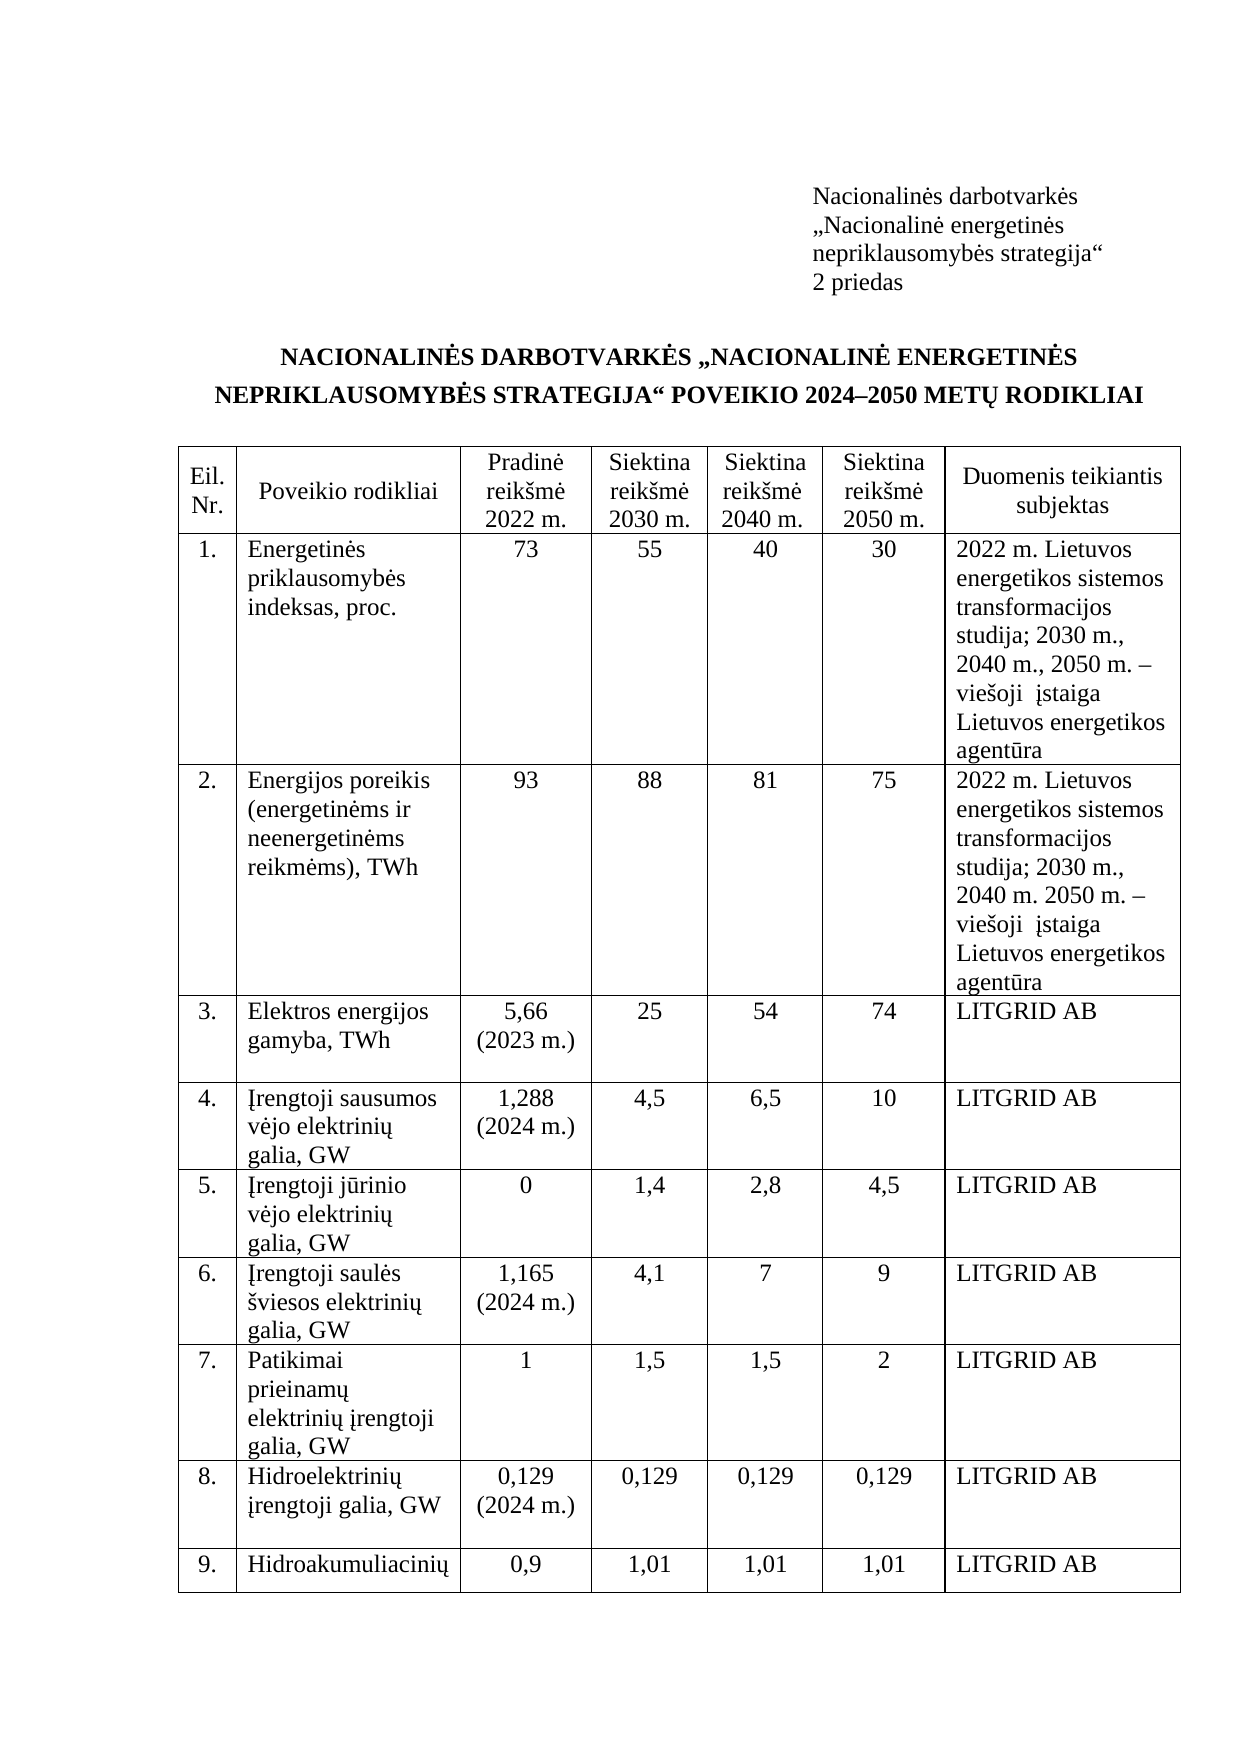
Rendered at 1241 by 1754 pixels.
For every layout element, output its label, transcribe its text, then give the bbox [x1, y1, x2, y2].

table_cell LITGRID AB [946, 1461, 1180, 1548]
table_cell Įrengtoji sausumos vėjo elektrinių galia, GW [237, 1083, 460, 1169]
table_cell 1,01 [708, 1549, 822, 1592]
table_header Poveikio rodikliai [237, 447, 460, 533]
table_cell LITGRID AB [946, 1549, 1180, 1592]
table_cell 2,8 [708, 1170, 822, 1257]
table_cell 8. [179, 1461, 236, 1548]
table_cell 1. [179, 534, 236, 764]
table_cell LITGRID AB [946, 996, 1180, 1082]
table_cell 6,5 [708, 1083, 822, 1169]
table_cell Energijos poreikis (energetinėms ir neenergetinėms reikmėms), TWh [237, 765, 460, 995]
table_header Eil. Nr. [179, 447, 236, 533]
table_header Siektina reikšmė 2050 m. [823, 447, 944, 533]
table_cell 0,9 [461, 1549, 591, 1592]
table_cell Įrengtoji saulės šviesos elektrinių galia, GW [237, 1258, 460, 1344]
table_cell 75 [823, 765, 944, 995]
text „Nacionalinė energetinės [812, 210, 1181, 238]
table_cell 1,165 (2024 m.) [461, 1258, 591, 1344]
table_cell 0 [461, 1170, 591, 1257]
table_cell 1,288 (2024 m.) [461, 1083, 591, 1169]
table_cell 2. [179, 765, 236, 995]
table_cell 1,5 [708, 1345, 822, 1460]
table_cell 10 [823, 1083, 944, 1169]
table_cell 5. [179, 1170, 236, 1257]
table_cell 93 [461, 765, 591, 995]
table_cell 4,5 [592, 1083, 707, 1169]
table_cell 2022 m. Lietuvos energetikos sistemos transformacijos studija; 2030 m., 2040 m. 2050 m. – viešoji įstaiga Lietuvos energetikos agentūra [946, 765, 1180, 995]
table_cell 81 [708, 765, 822, 995]
table_cell 6. [179, 1258, 236, 1344]
table_cell 0,129 (2024 m.) [461, 1461, 591, 1548]
table_cell Įrengtoji jūrinio vėjo elektrinių galia, GW [237, 1170, 460, 1257]
table_cell 74 [823, 996, 944, 1082]
table_cell Energetinės priklausomybės indeksas, proc. [237, 534, 460, 764]
table_cell Patikimai prieinamų elektrinių įrengtoji galia, GW [237, 1345, 460, 1460]
text 2 priedas [812, 267, 1181, 296]
table_cell 1,5 [592, 1345, 707, 1460]
table_cell 9 [823, 1258, 944, 1344]
table_cell LITGRID AB [946, 1345, 1180, 1460]
table_cell Hidroakumuliacinių [237, 1549, 460, 1592]
table_cell 4. [179, 1083, 236, 1169]
table_cell LITGRID AB [946, 1170, 1180, 1257]
table_cell 4,1 [592, 1258, 707, 1344]
table_cell 0,129 [708, 1461, 822, 1548]
table_cell 1,4 [592, 1170, 707, 1257]
table_cell 88 [592, 765, 707, 995]
table_cell 1 [461, 1345, 591, 1460]
table_cell 54 [708, 996, 822, 1082]
table_header Pradinė reikšmė 2022 m. [461, 447, 591, 533]
text nepriklausomybės strategija“ [812, 238, 1181, 267]
table_cell 7 [708, 1258, 822, 1344]
table_cell 55 [592, 534, 707, 764]
text NACIONALINĖS DARBOTVARKĖS „NACIONALINĖ ENERGETINĖS NEPRIKLAUSOMYBĖS STRATEGIJA“ POVEIKIO 2024–2050 METŲ RODIKLIAI [177, 333, 1181, 408]
table_cell LITGRID AB [946, 1083, 1180, 1169]
table_header Siektina reikšmė 2030 m. [592, 447, 707, 533]
table_cell Hidroelektrinių įrengtoji galia, GW [237, 1461, 460, 1548]
table_cell 1,01 [592, 1549, 707, 1592]
table_cell 2 [823, 1345, 944, 1460]
table_cell 0,129 [823, 1461, 944, 1548]
table_cell 40 [708, 534, 822, 764]
table_cell 25 [592, 996, 707, 1082]
table_cell 2022 m. Lietuvos energetikos sistemos transformacijos studija; 2030 m., 2040 m., 2050 m. – viešoji įstaiga Lietuvos energetikos agentūra [946, 534, 1180, 764]
table_cell 3. [179, 996, 236, 1082]
table_cell LITGRID AB [946, 1258, 1180, 1344]
table_cell 30 [823, 534, 944, 764]
table_cell 0,129 [592, 1461, 707, 1548]
table_header Siektina reikšmė 2040 m. [708, 447, 822, 533]
table_header Duomenis teikiantis subjektas [946, 447, 1180, 533]
table_cell 1,01 [823, 1549, 944, 1592]
text Nacionalinės darbotvarkės [812, 181, 1181, 210]
table_cell 4,5 [823, 1170, 944, 1257]
table_cell Elektros energijos gamyba, TWh [237, 996, 460, 1082]
table_cell 73 [461, 534, 591, 764]
table_cell 7. [179, 1345, 236, 1460]
table_cell 5,66 (2023 m.) [461, 996, 591, 1082]
table_cell 9. [179, 1549, 236, 1592]
